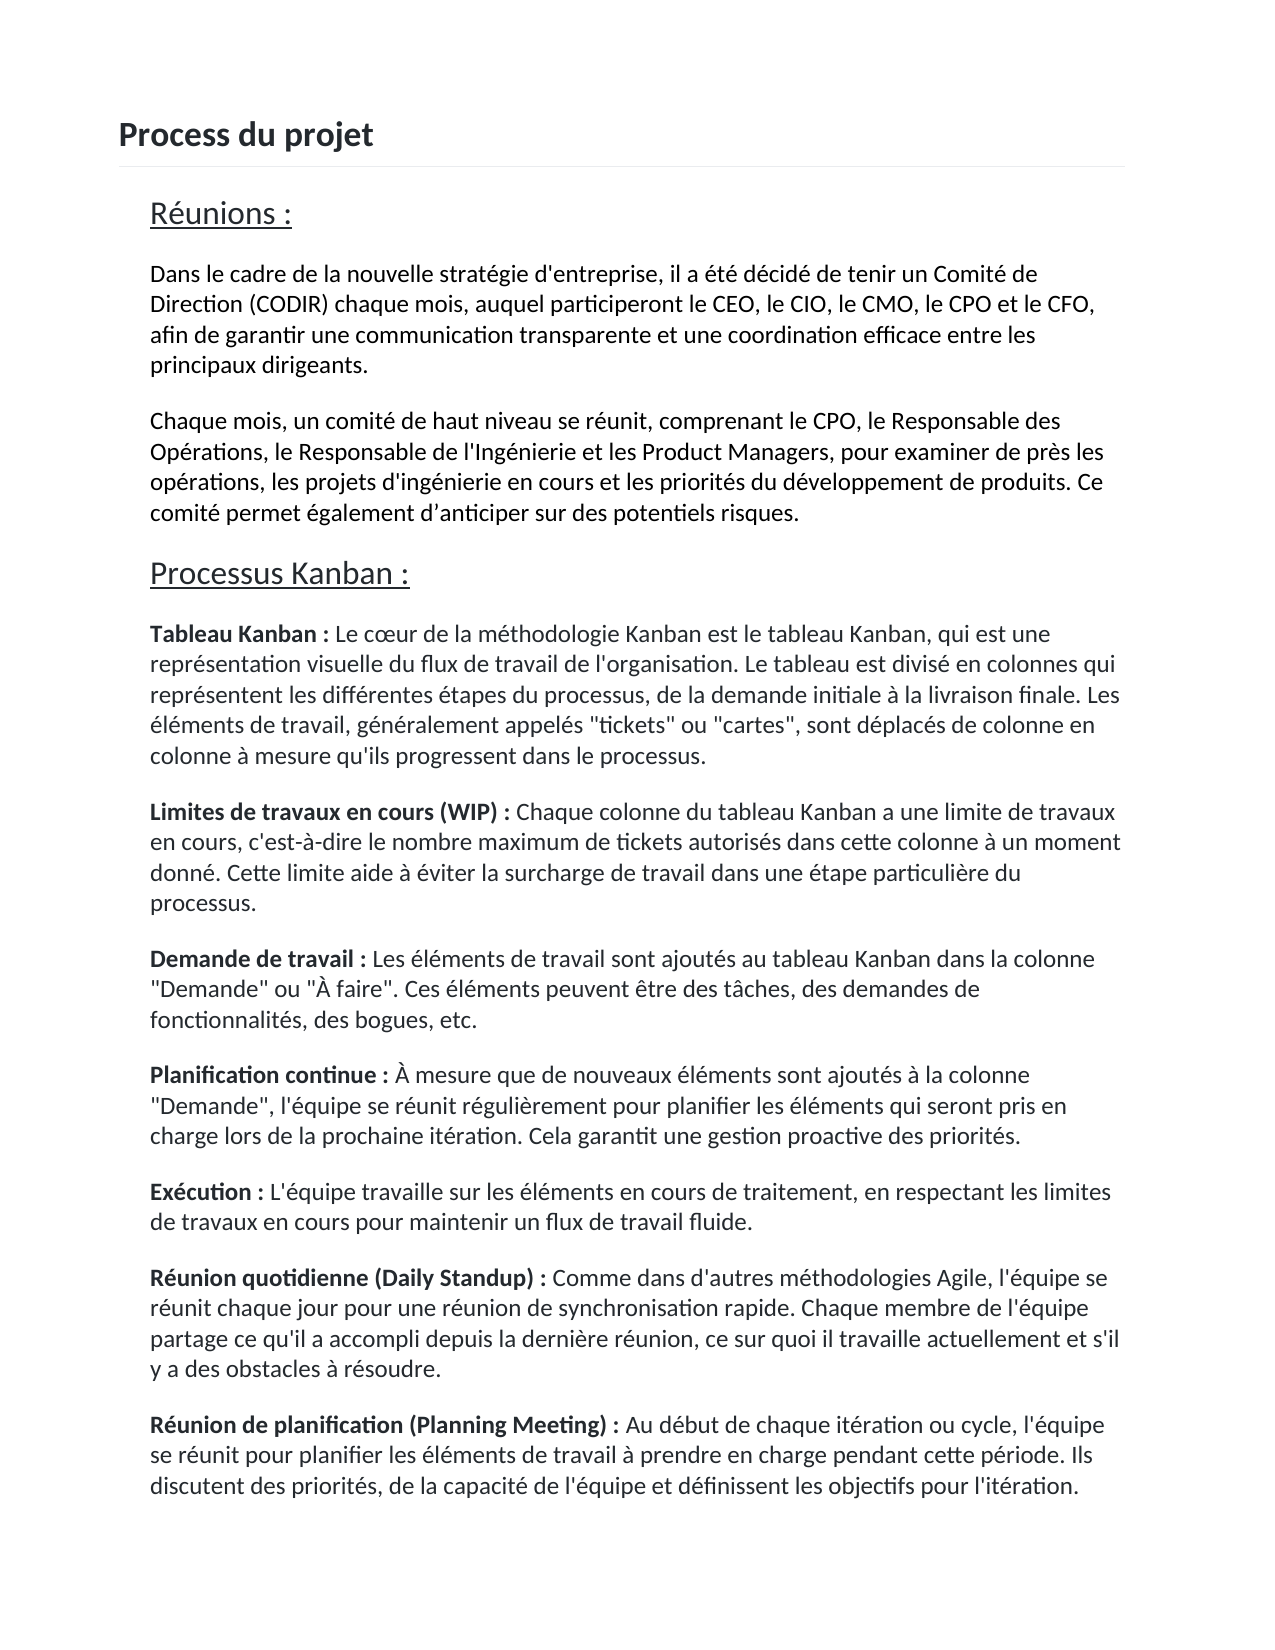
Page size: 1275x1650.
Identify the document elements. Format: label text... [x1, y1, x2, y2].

text Limites de travaux en cours (WIP) : Chaque colonne du tableau Kanban a une limite de travaux en cours, c'est-à-dire le nombre maximum de tickets autorisés dans cette colonne à un moment donné. Cette limite aide à éviter la surcharge de travail dans une étape particulière du processus. [150, 796, 1125, 918]
text Chaque mois, un comité de haut niveau se réunit, comprenant le CPO, le Responsable des Opérations, le Responsable de l'Ingénierie et les Product Managers, pour examiner de près les opérations, les projets d'ingénierie en cours et les priorités du développement de produits. Ce comité permet également d’anticiper sur des potentiels risques. [150, 405, 1125, 527]
text Processus Kanban : [150, 552, 1125, 593]
subtitle Process du projet [119, 112, 1125, 166]
text Réunion de planification (Planning Meeting) : Au début de chaque itération ou cycle, l'équipe se réunit pour planifier les éléments de travail à prendre en charge pendant cette période. Ils discutent des priorités, de la capacité de l'équipe et définissent les objectifs pour l'itération. [150, 1409, 1125, 1501]
text Réunions : [150, 192, 1125, 233]
text Réunion quotidienne (Daily Standup) : Comme dans d'autres méthodologies Agile, l'équipe se réunit chaque jour pour une réunion de synchronisation rapide. Chaque membre de l'équipe partage ce qu'il a accompli depuis la dernière réunion, ce sur quoi il travaille actuellement et s'il y a des obstacles à résoudre. [150, 1262, 1125, 1384]
text Exécution : L'équipe travaille sur les éléments en cours de traitement, en respectant les limites de travaux en cours pour maintenir un flux de travail fluide. [150, 1176, 1125, 1237]
text Demande de travail : Les éléments de travail sont ajoutés au tableau Kanban dans la colonne "Demande" ou "À faire". Ces éléments peuvent être des tâches, des demandes de fonctionnalités, des bogues, etc. [150, 943, 1125, 1034]
text Planification continue : À mesure que de nouveaux éléments sont ajoutés à la colonne "Demande", l'équipe se réunit régulièrement pour planifier les éléments qui seront pris en charge lors de la prochaine itération. Cela garantit une gestion proactive des priorités. [150, 1059, 1125, 1151]
text Tableau Kanban : Le cœur de la méthodologie Kanban est le tableau Kanban, qui est une représentation visuelle du flux de travail de l'organisation. Le tableau est divisé en colonnes qui représentent les différentes étapes du processus, de la demande initiale à la livraison finale. Les éléments de travail, généralement appelés "tickets" ou "cartes", sont déplacés de colonne en colonne à mesure qu'ils progressent dans le processus. [150, 618, 1125, 771]
text Dans le cadre de la nouvelle stratégie d'entreprise, il a été décidé de tenir un Comité de Direction (CODIR) chaque mois, auquel participeront le CEO, le CIO, le CMO, le CPO et le CFO, afin de garantir une communication transparente et une coordination efficace entre les principaux dirigeants. [150, 258, 1125, 380]
